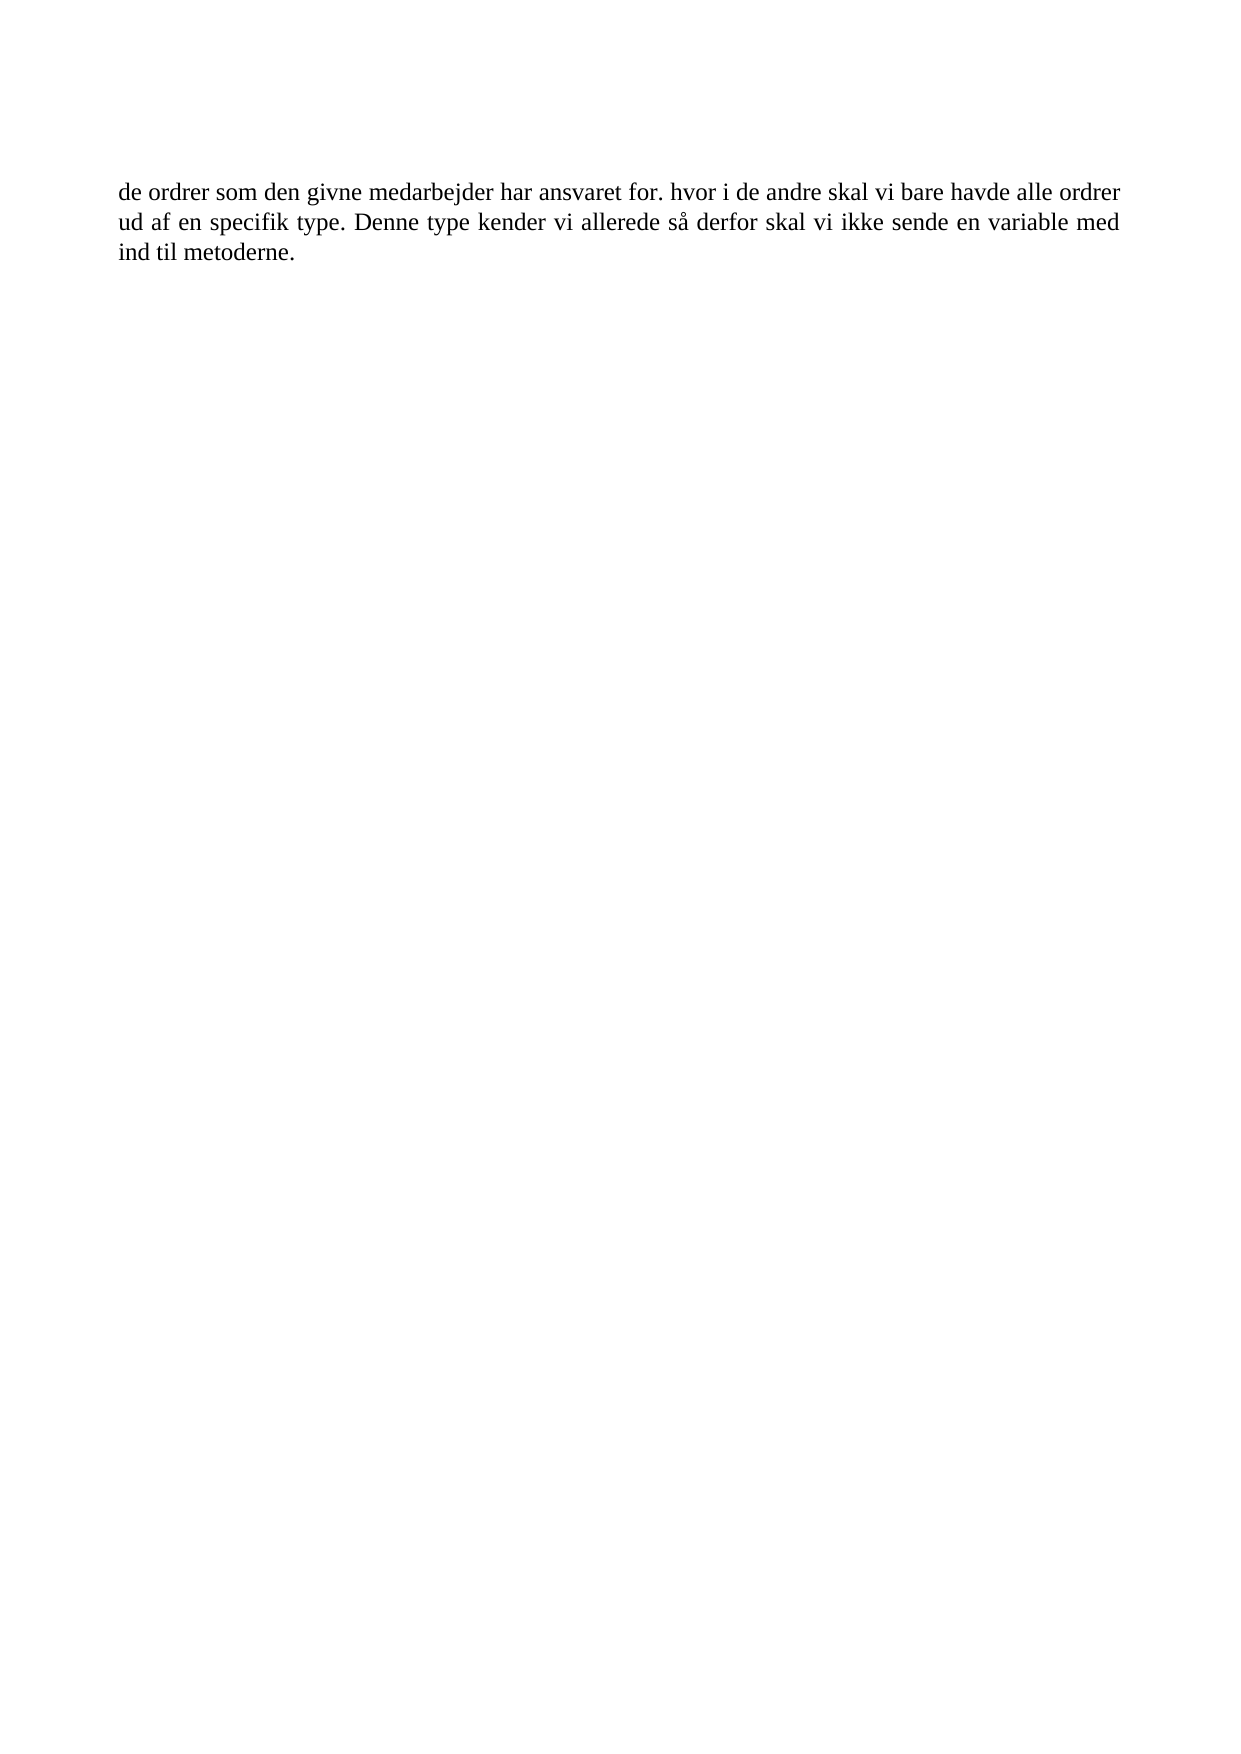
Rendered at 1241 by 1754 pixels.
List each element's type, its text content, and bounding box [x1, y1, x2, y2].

text de ordrer som den givne medarbejder har ansvaret for. hvor i de andre skal vi bare havde alle ordrer ud af en specifik type. Denne type kender vi allerede så derfor skal vi ikke sende en variable med ind til metoderne. [118, 177, 1122, 266]
